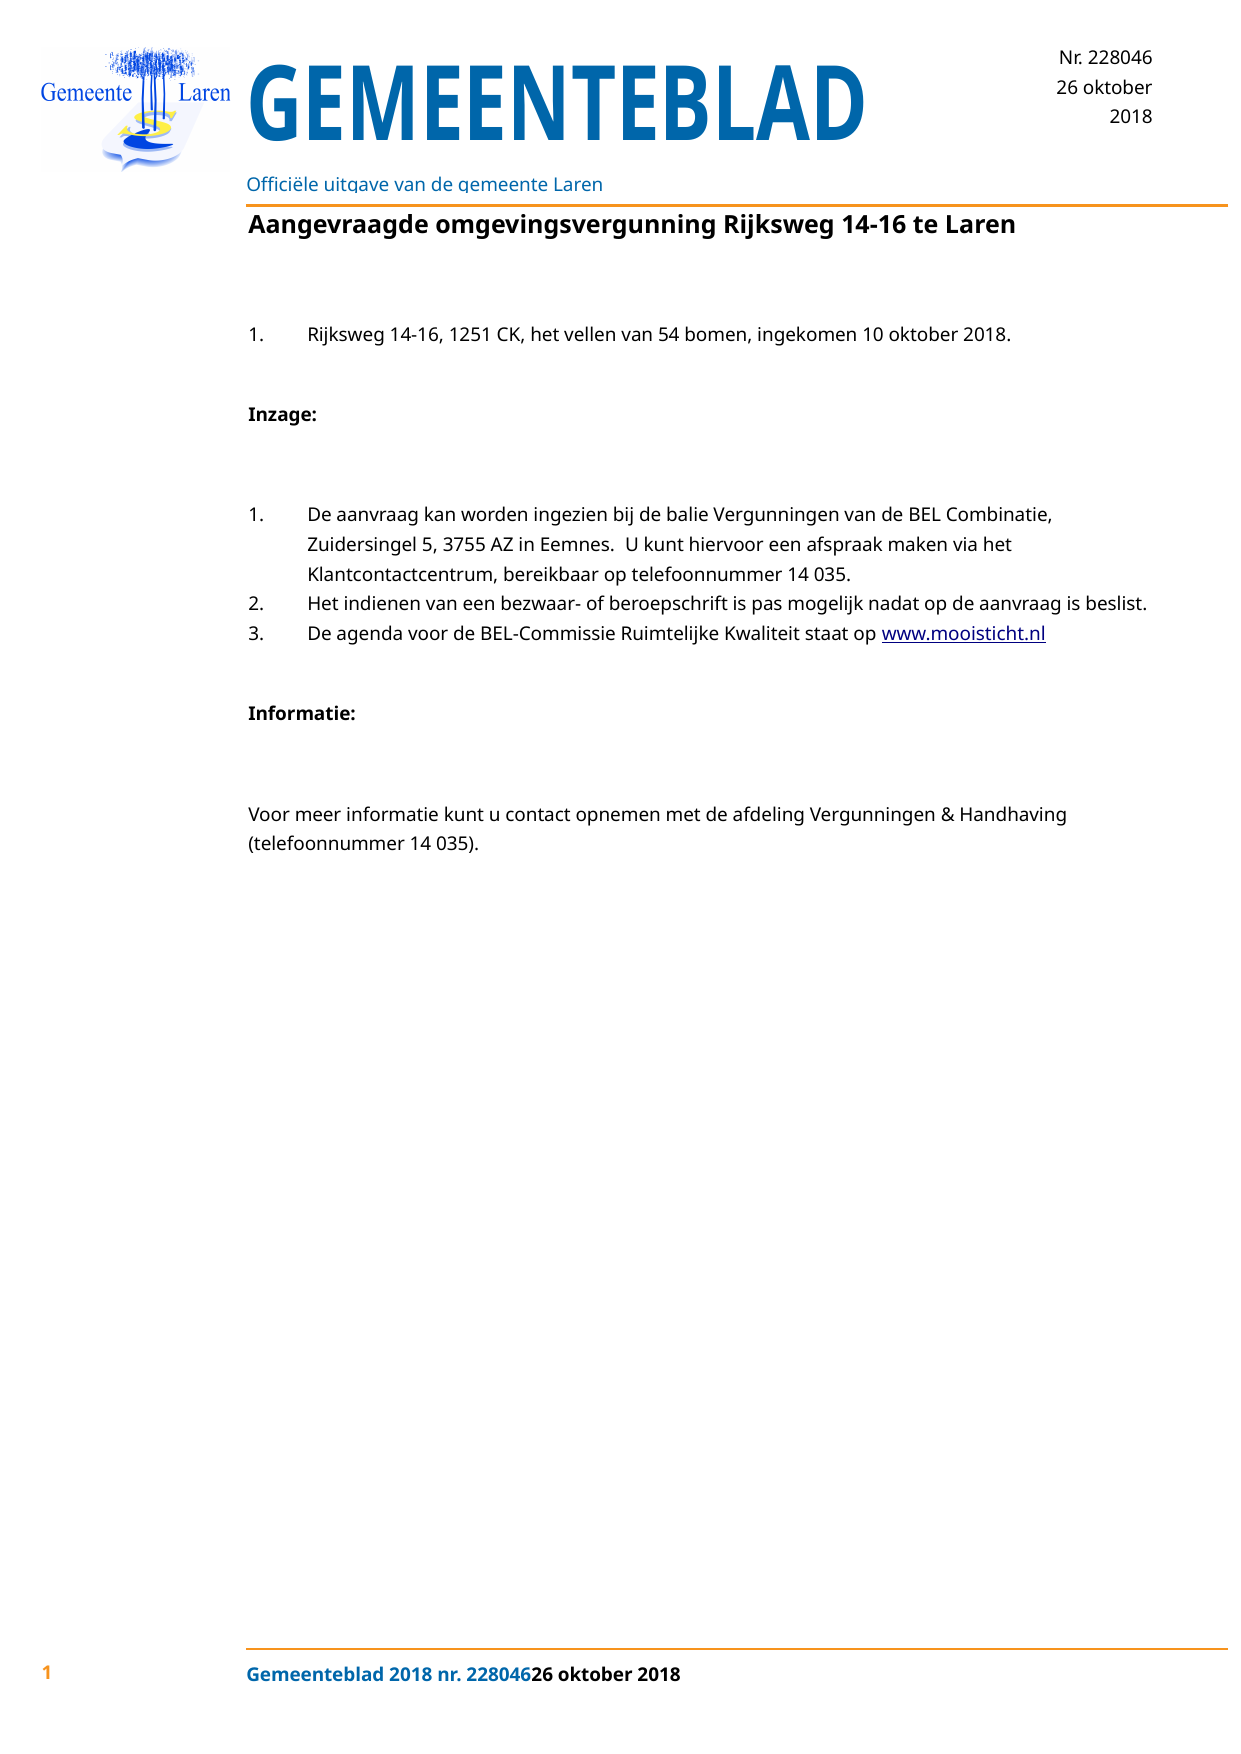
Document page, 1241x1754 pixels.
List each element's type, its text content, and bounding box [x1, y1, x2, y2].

picture [41, 47, 231, 172]
list De agenda voor de BEL-Commissie Ruimtelijke Kwaliteit staat op www.mooisticht.nl [248, 620, 1152, 646]
text Informatie: [248, 700, 1152, 726]
text Aangevraagde omgevingsvergunning Rijksweg 14-16 te Laren [248, 207, 1152, 241]
text Inzage: [248, 401, 1152, 426]
text Voor meer informatie kunt u contact opnemen met de afdeling Vergunningen & Handhaving (telefoonnummer 14 035). [248, 801, 1152, 856]
list De aanvraag kan worden ingezien bij de balie Vergunningen van de BEL Combinatie, Zuidersingel 5, 3755 AZ in Eemnes. U kunt hiervoor een afspraak maken via het Klantcontactcentrum, bereikbaar op telefoonnummer 14 035. [248, 502, 1152, 586]
list Rijksweg 14-16, 1251 CK, het vellen van 54 bomen, ingekomen 10 oktober 2018. [248, 321, 1152, 346]
list Het indienen van een bezwaar- of beroepschrift is pas mogelijk nadat op de aanvraag is beslist. [248, 590, 1152, 616]
